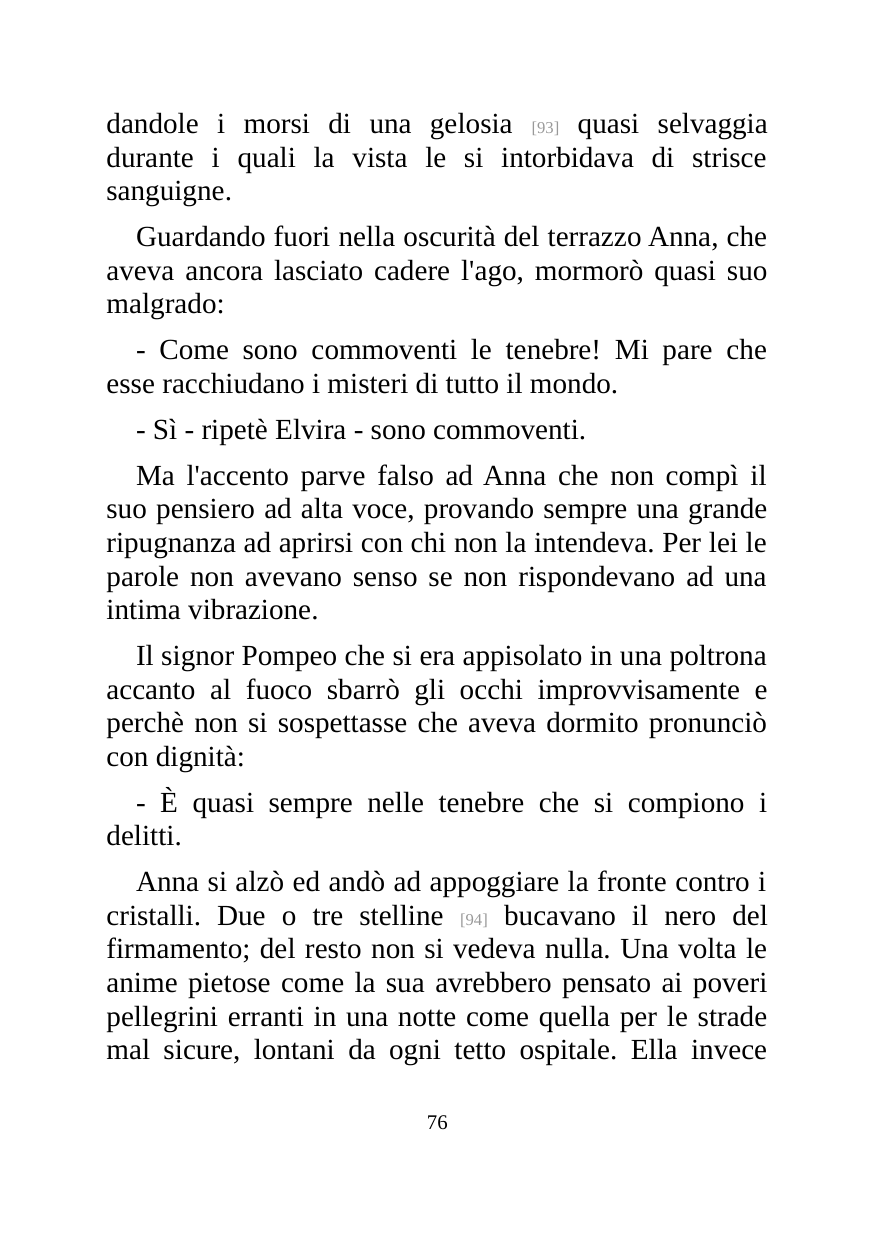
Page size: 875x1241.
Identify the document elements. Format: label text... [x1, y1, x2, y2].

text Il signor Pompeo che si era appisolato in una poltrona accanto al fuoco sbarrò gli occhi improvvisamente e perchè non si sospettasse che aveva dormito pronunciò con dignità: [106, 638, 768, 772]
text - Sì - ripetè Elvira - sono commoventi. [106, 412, 768, 446]
text Ma l'accento parve falso ad Anna che non compì il suo pensiero ad alta voce, provando sempre una grande ripugnanza ad aprirsi con chi non la intendeva. Per lei le parole non avevano senso se non rispondevano ad una intima vibrazione. [106, 458, 768, 626]
text Anna si alzò ed andò ad appoggiare la fronte contro i cristalli. Due o tre stelline [94] bucavano il nero del firmamento; del resto non si vedeva nulla. Una volta le anime pietose come la sua avrebbero pensato ai poveri pellegrini erranti in una notte come quella per le strade mal sicure, lontani da ogni tetto ospitale. Ella invece [106, 864, 768, 1066]
text Guardando fuori nella oscurità del terrazzo Anna, che aveva ancora lasciato cadere l'ago, mormorò quasi suo malgrado: [106, 219, 768, 320]
text dandole i morsi di una gelosia [93] quasi selvaggia durante i quali la vista le si intorbidava di strisce sanguigne. [106, 106, 768, 207]
text - Come sono commoventi le tenebre! Mi pare che esse racchiudano i misteri di tutto il mondo. [106, 332, 768, 399]
text - È quasi sempre nelle tenebre che si compiono i delitti. [106, 785, 768, 852]
